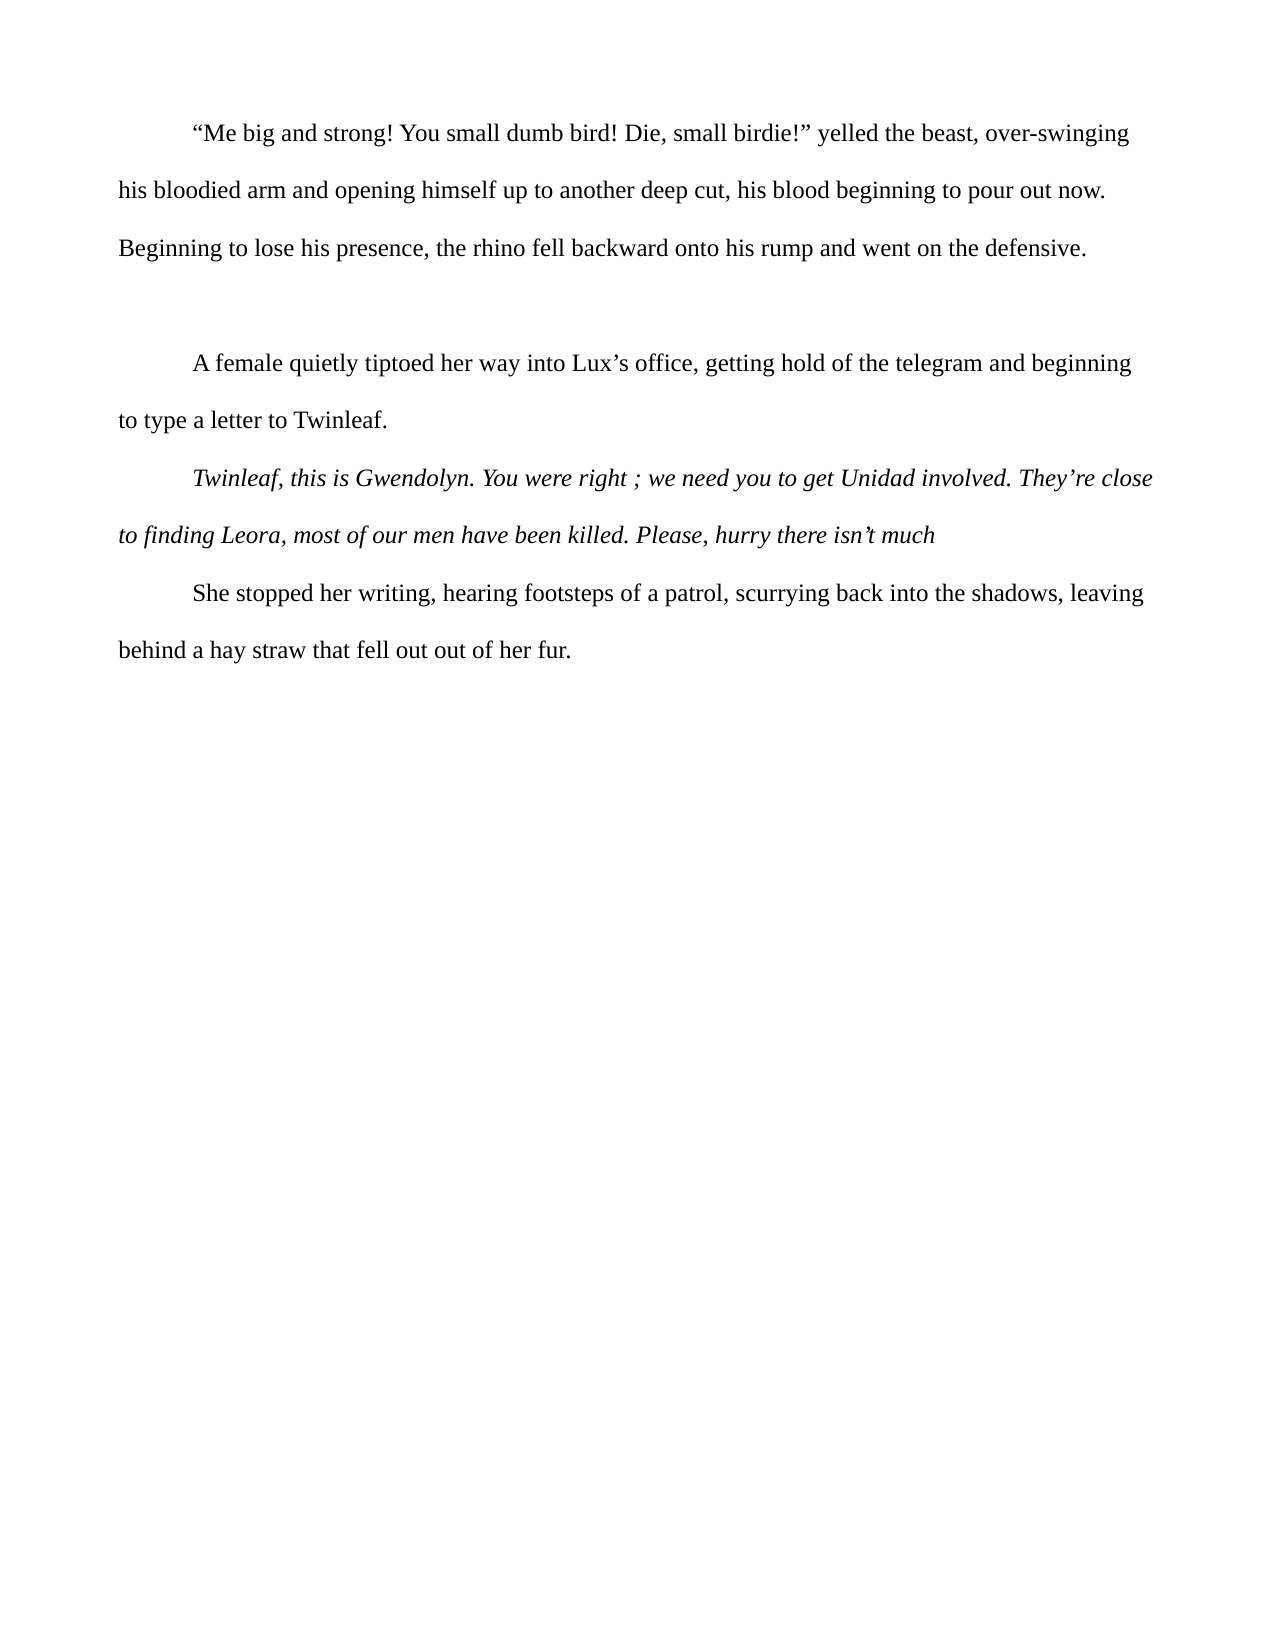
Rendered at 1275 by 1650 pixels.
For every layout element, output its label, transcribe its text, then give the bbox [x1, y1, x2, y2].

text “Me big and strong! You small dumb bird! Die, small birdie!” yelled the beast, over-swinging his bloodied arm and opening himself up to another deep cut, his blood beginning to pour out now. Beginning to lose his presence, the rhino fell backward onto his rump and went on the defensive. [118, 118, 1157, 262]
text Twinleaf, this is Gwendolyn. You were right ; we need you to get Unidad involved. They’re close to finding Leora, most of our men have been killed. Please, hurry there isn’t much [118, 463, 1157, 549]
text She stopped her writing, hearing footsteps of a patrol, scurrying back into the shadows, leaving behind a hay straw that fell out out of her fur. [118, 578, 1157, 664]
text A female quietly tiptoed her way into Lux’s office, getting hold of the telegram and beginning to type a letter to Twinleaf. [118, 348, 1157, 434]
